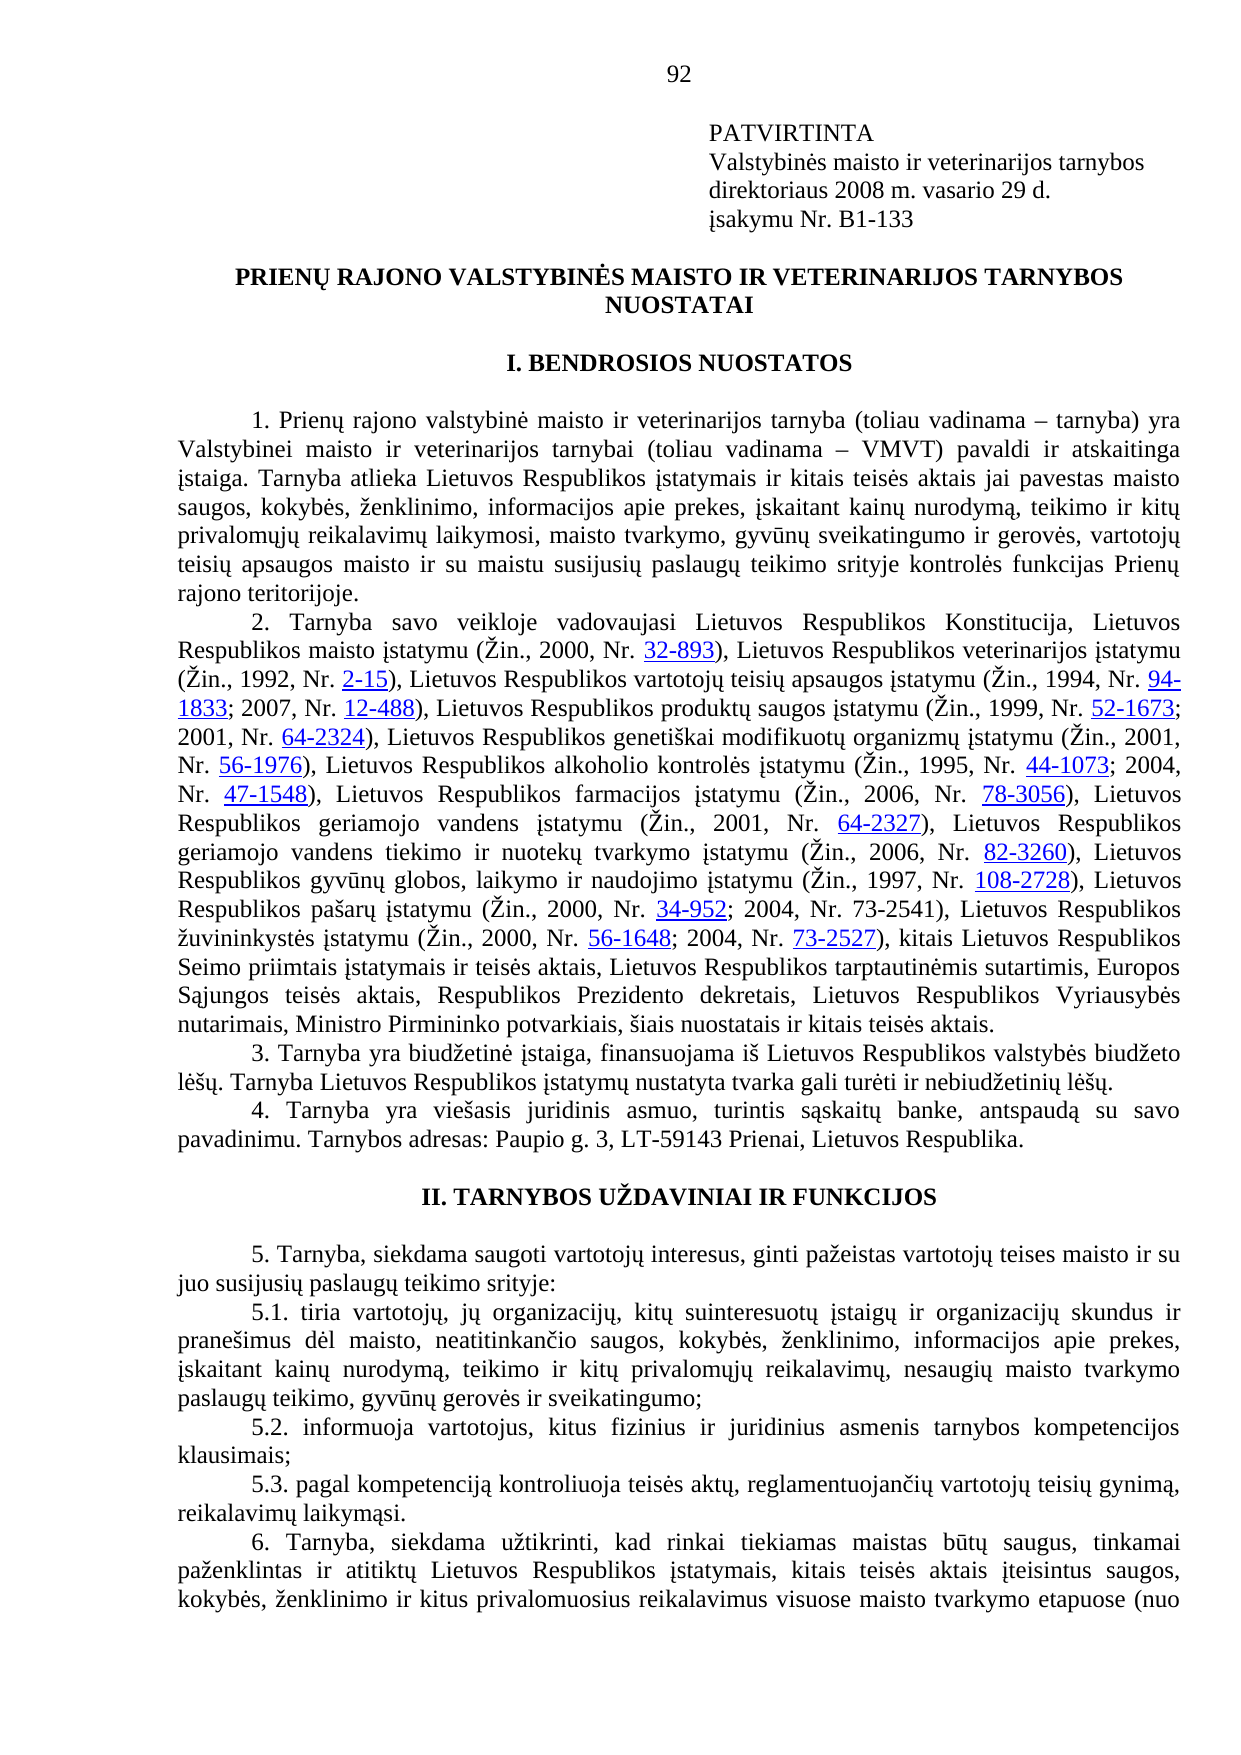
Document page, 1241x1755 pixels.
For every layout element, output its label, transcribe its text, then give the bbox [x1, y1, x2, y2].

text PATVIRTINTA [177, 118, 1181, 147]
text PRIENŲ RAJONO VALSTYBINĖS MAISTO IR VETERINARIJOS TARNYBOS NUOSTATAI [177, 262, 1181, 319]
text 1. Prienų rajono valstybinė maisto ir veterinarijos tarnyba (toliau vadinama – tarnyba) yra Valstybinei maisto ir veterinarijos tarnybai (toliau vadinama – VMVT) pavaldi ir atskaitinga įstaiga. Tarnyba atlieka Lietuvos Respublikos įstatymais ir kitais teisės aktais jai pavestas maisto saugos, kokybės, ženklinimo, informacijos apie prekes, įskaitant kainų nurodymą, teikimo ir kitų privalomųjų reikalavimų laikymosi, maisto tvarkymo, gyvūnų sveikatingumo ir gerovės, vartotojų teisių apsaugos maisto ir su maistu susijusių paslaugų teikimo srityje kontrolės funkcijas Prienų rajono teritorijoje. [177, 406, 1181, 607]
text 5.1. tiria vartotojų, jų organizacijų, kitų suinteresuotų įstaigų ir organizacijų skundus ir pranešimus dėl maisto, neatitinkančio saugos, kokybės, ženklinimo, informacijos apie prekes, įskaitant kainų nurodymą, teikimo ir kitų privalomųjų reikalavimų, nesaugių maisto tvarkymo paslaugų teikimo, gyvūnų gerovės ir sveikatingumo; [177, 1297, 1181, 1412]
text 5. Tarnyba, siekdama saugoti vartotojų interesus, ginti pažeistas vartotojų teises maisto ir su juo susijusių paslaugų teikimo srityje: [177, 1239, 1181, 1297]
text 3. Tarnyba yra biudžetinė įstaiga, finansuojama iš Lietuvos Respublikos valstybės biudžeto lėšų. Tarnyba Lietuvos Respublikos įstatymų nustatyta tvarka gali turėti ir nebiudžetinių lėšų. [177, 1038, 1181, 1096]
text įsakymu Nr. B1-133 [177, 204, 1181, 233]
text 6. Tarnyba, siekdama užtikrinti, kad rinkai tiekiamas maistas būtų saugus, tinkamai paženklintas ir atitiktų Lietuvos Respublikos įstatymais, kitais teisės aktais įteisintus saugos, kokybės, ženklinimo ir kitus privalomuosius reikalavimus visuose maisto tvarkymo etapuose (nuo [177, 1527, 1181, 1613]
text 5.3. pagal kompetenciją kontroliuoja teisės aktų, reglamentuojančių vartotojų teisių gynimą, reikalavimų laikymąsi. [177, 1469, 1181, 1527]
text 4. Tarnyba yra viešasis juridinis asmuo, turintis sąskaitų banke, antspaudą su savo pavadinimu. Tarnybos adresas: Paupio g. 3, LT-59143 Prienai, Lietuvos Respublika. [177, 1096, 1181, 1153]
text 5.2. informuoja vartotojus, kitus fizinius ir juridinius asmenis tarnybos kompetencijos klausimais; [177, 1412, 1181, 1469]
text Valstybinės maisto ir veterinarijos tarnybos [177, 147, 1181, 176]
text 2. Tarnyba savo veikloje vadovaujasi Lietuvos Respublikos Konstitucija, Lietuvos Respublikos maisto įstatymu (Žin., 2000, Nr. 32-893), Lietuvos Respublikos veterinarijos įstatymu (Žin., 1992, Nr. 2-15), Lietuvos Respublikos vartotojų teisių apsaugos įstatymu (Žin., 1994, Nr. 94-1833; 2007, Nr. 12-488), Lietuvos Respublikos produktų saugos įstatymu (Žin., 1999, Nr. 52-1673; 2001, Nr. 64-2324), Lietuvos Respublikos genetiškai modifikuotų organizmų įstatymu (Žin., 2001, Nr. 56-1976), Lietuvos Respublikos alkoholio kontrolės įstatymu (Žin., 1995, Nr. 44-1073; 2004, Nr. 47-1548), Lietuvos Respublikos farmacijos įstatymu (Žin., 2006, Nr. 78-3056), Lietuvos Respublikos geriamojo vandens įstatymu (Žin., 2001, Nr. 64-2327), Lietuvos Respublikos geriamojo vandens tiekimo ir nuotekų tvarkymo įstatymu (Žin., 2006, Nr. 82-3260), Lietuvos Respublikos gyvūnų globos, laikymo ir naudojimo įstatymu (Žin., 1997, Nr. 108-2728), Lietuvos Respublikos pašarų įstatymu (Žin., 2000, Nr. 34-952; 2004, Nr. 73-2541), Lietuvos Respublikos žuvininkystės įstatymu (Žin., 2000, Nr. 56-1648; 2004, Nr. 73-2527), kitais Lietuvos Respublikos Seimo priimtais įstatymais ir teisės aktais, Lietuvos Respublikos tarptautinėmis sutartimis, Europos Sąjungos teisės aktais, Respublikos Prezidento dekretais, Lietuvos Respublikos Vyriausybės nutarimais, Ministro Pirmininko potvarkiais, šiais nuostatais ir kitais teisės aktais. [177, 607, 1181, 1038]
text direktoriaus 2008 m. vasario 29 d. [177, 176, 1181, 204]
text I. BENDROSIOS NUOSTATOS [177, 348, 1181, 377]
text II. TARNYBOS UŽDAVINIAI IR FUNKCIJOS [177, 1182, 1181, 1211]
